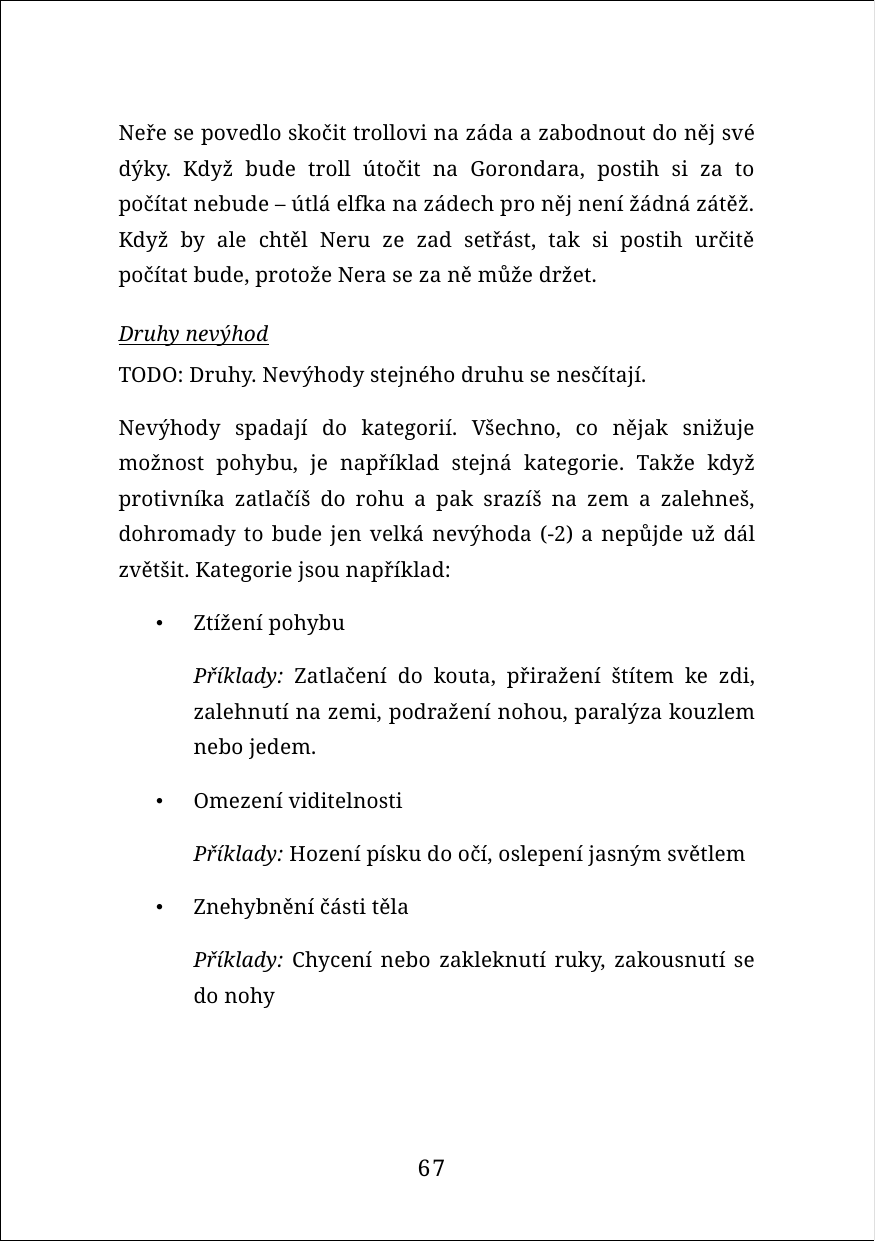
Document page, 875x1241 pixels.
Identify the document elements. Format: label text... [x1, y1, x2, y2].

list Znehybnění části těla [156, 892, 756, 921]
list Omezení viditelnosti [156, 786, 756, 814]
list Příklady: Zatlačení do kouta, přiražení štítem ke zdi, zalehnutí na zemi, podražení nohou, paralýza kouzlem nebo jedem. [156, 661, 756, 761]
text TODO: Druhy. Nevýhody stejného druhu se nesčítají. [118, 360, 756, 388]
list Příklady: Hození písku do očí, oslepení jasným světlem [156, 839, 756, 867]
text Nevýhody spadají do kategorií. Všechno, co nějak snižuje možnost pohybu, je například stejná kategorie. Takže když protivníka zatlačíš do rohu a pak srazíš na zem a zalehneš, dohromady to bude jen velká nevýhoda (-2) a nepůjde už dál zvětšit. Kategorie jsou například: [118, 413, 756, 583]
list Ztížení pohybu [156, 608, 756, 637]
subtitle Druhy nevýhod [118, 319, 756, 348]
text Neře se povedlo skočit trollovi na záda a zabodnout do něj své dýky. Když bude troll útočit na Gorondara, postih si za to počítat nebude – útlá elfka na zádech pro něj není žádná zátěž. Když by ale chtěl Neru ze zad setřást, tak si postih určitě počítat bude, protože Nera se za ně může držet. [118, 118, 756, 289]
list Příklady: Chycení nebo zakleknutí ruky, zakousnutí se do nohy [156, 945, 756, 1009]
